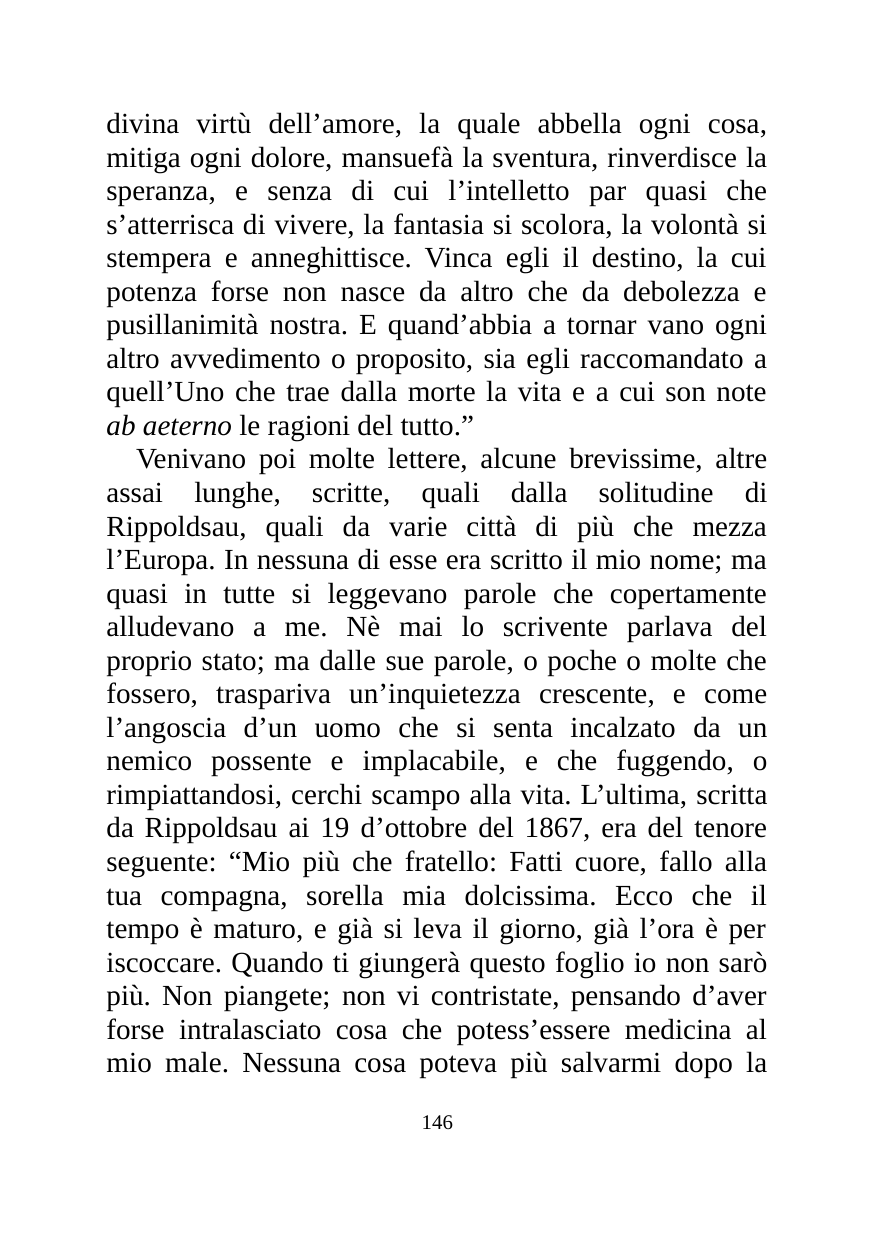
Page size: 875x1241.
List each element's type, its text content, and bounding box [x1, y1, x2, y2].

text divina virtù dell’amore, la quale abbella ogni cosa, mitiga ogni dolore, mansuefà la sventura, rinverdisce la speranza, e senza di cui l’intelletto par quasi che s’atterrisca di vivere, la fantasia si scolora, la volontà si stempera e anneghittisce. Vinca egli il destino, la cui potenza forse non nasce da altro che da debolezza e pusillanimità nostra. E quand’abbia a tornar vano ogni altro avvedimento o proposito, sia egli raccomandato a quell’Uno che trae dalla morte la vita e a cui son note ab aeterno le ragioni del tutto.” [106, 106, 768, 442]
text Venivano poi molte lettere, alcune brevissime, altre assai lunghe, scritte, quali dalla solitudine di Rippoldsau, quali da varie città di più che mezza l’Europa. In nessuna di esse era scritto il mio nome; ma quasi in tutte si leggevano parole che copertamente alludevano a me. Nè mai lo scrivente parlava del proprio stato; ma dalle sue parole, o poche o molte che fossero, traspariva un’inquietezza crescente, e come l’angoscia d’un uomo che si senta incalzato da un nemico possente e implacabile, e che fuggendo, o rimpiattandosi, cerchi scampo alla vita. L’ultima, scritta da Rippoldsau ai 19 d’ottobre del 1867, era del tenore seguente: “Mio più che fratello: Fatti cuore, fallo alla tua compagna, sorella mia dolcissima. Ecco che il tempo è maturo, e già si leva il giorno, già l’ora è per iscoccare. Quando ti giungerà questo foglio io non sarò più. Non piangete; non vi contristate, pensando d’aver forse intralasciato cosa che potess’essere medicina al mio male. Nessuna cosa poteva più salvarmi dopo la [106, 442, 768, 1079]
